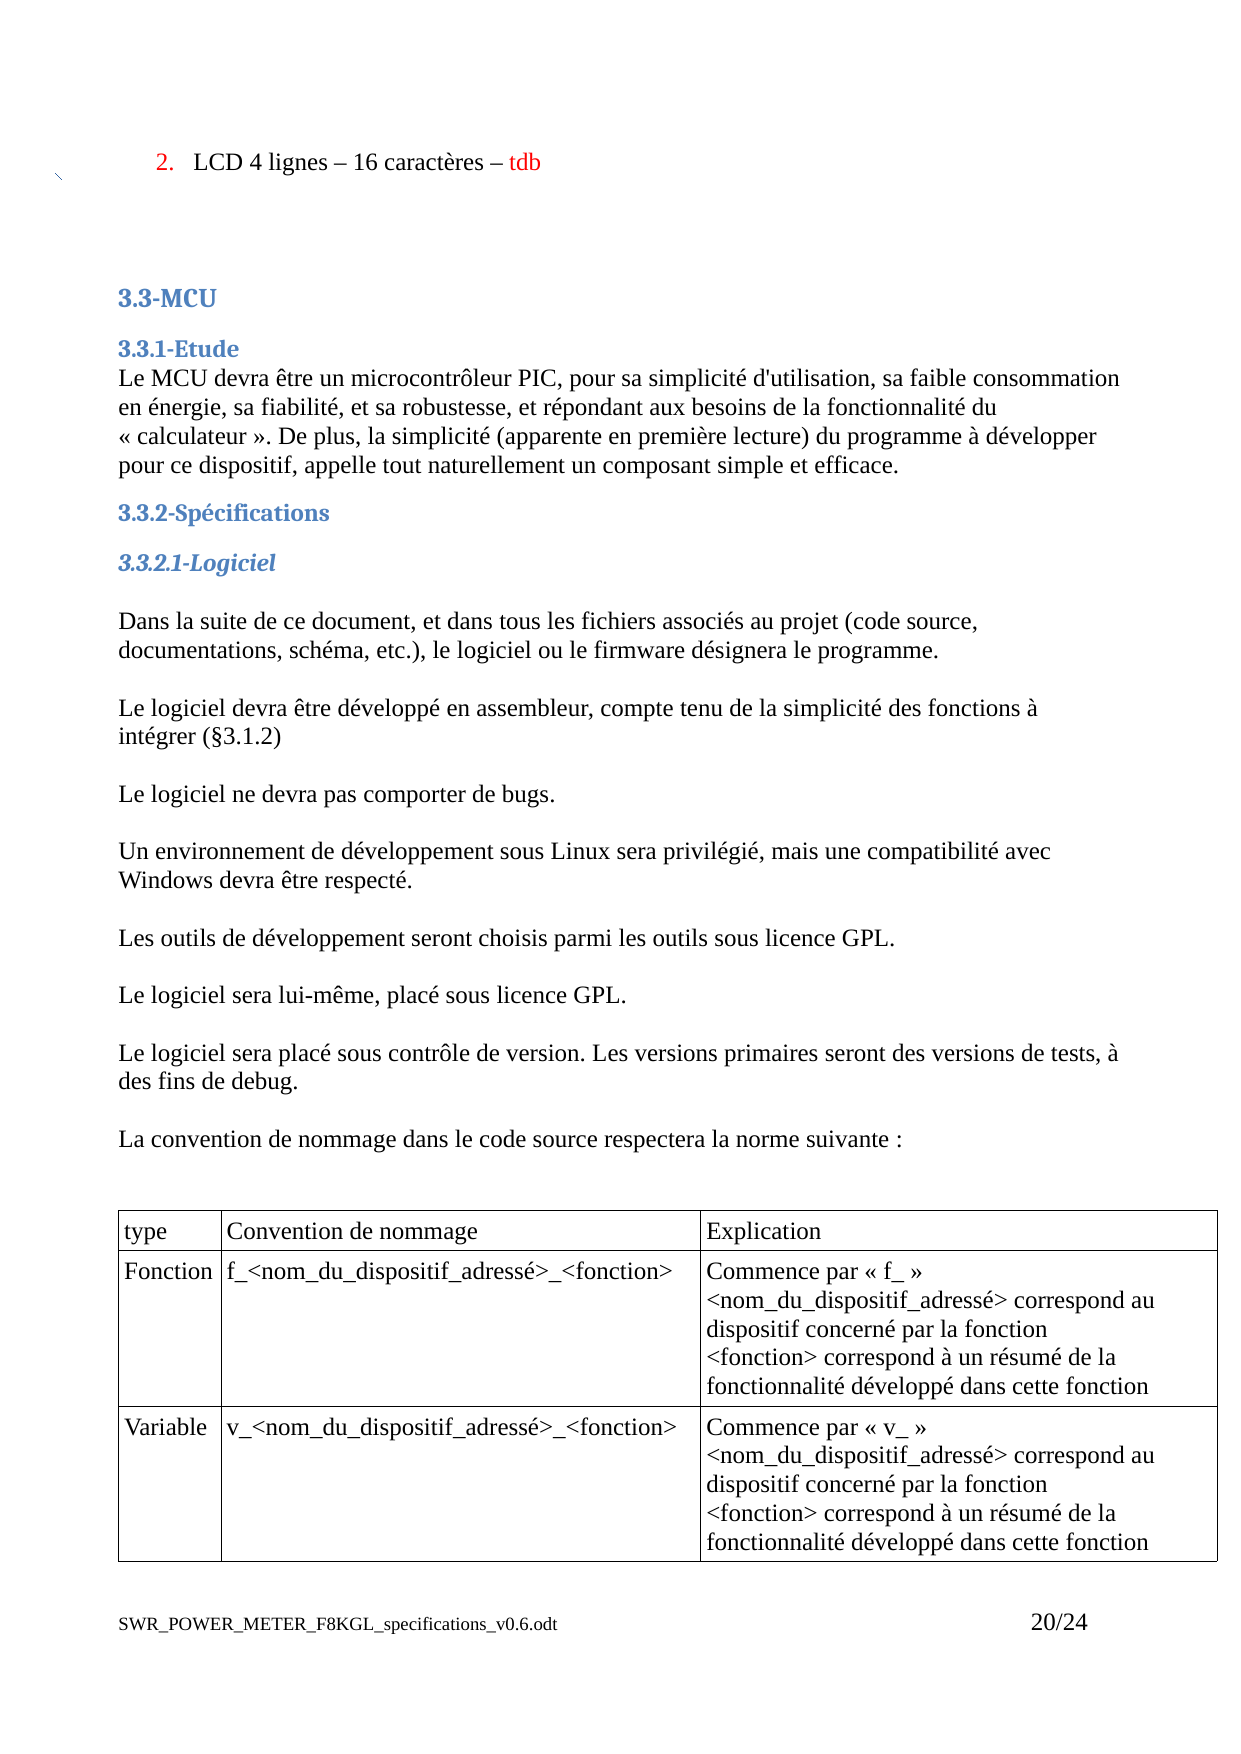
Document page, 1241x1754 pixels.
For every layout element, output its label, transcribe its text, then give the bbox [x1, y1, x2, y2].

list LCD 4 lignes – 16 caractères – tdb [156, 147, 1122, 176]
text Dans la suite de ce document, et dans tous les fichiers associés au projet (code source, documentations, schéma, etc.), le logiciel ou le firmware désignera le programme. [118, 606, 1122, 664]
text Le MCU devra être un microcontrôleur PIC, pour sa simplicité d'utilisation, sa faible consommation en énergie, sa fiabilité, et sa robustesse, et répondant aux besoins de la fonctionnalité du « calculateur ». De plus, la simplicité (apparente en première lecture) du programme à développer pour ce dispositif, appelle tout naturellement un composant simple et efficace. [118, 363, 1122, 478]
table_cell Variable [119, 1407, 221, 1561]
table_header Explication [701, 1211, 1217, 1250]
text Le logiciel sera lui-même, placé sous licence GPL. [118, 980, 1122, 1009]
table_cell Commence par « v_ » <nom_du_dispositif_adressé> correspond au dispositif concerné par la fonction <fonction> correspond à un résumé de la fonctionnalité développé dans cette fonction [701, 1407, 1217, 1561]
table_header Convention de nommage [222, 1211, 700, 1250]
subtitle 3.3.2-Spécifications [118, 499, 1122, 528]
subtitle 3.3.2.1-Logiciel [118, 549, 1122, 578]
text Le logiciel devra être développé en assembleur, compte tenu de la simplicité des fonctions à intégrer (§3.1.2) [118, 693, 1122, 750]
subtitle 3.3-MCU [118, 283, 1122, 314]
text La convention de nommage dans le code source respectera la norme suivante : [118, 1124, 1122, 1153]
text Le logiciel sera placé sous contrôle de version. Les versions primaires seront des versions de tests, à des fins de debug. [118, 1038, 1122, 1095]
text Un environnement de développement sous Linux sera privilégié, mais une compatibilité avec Windows devra être respecté. [118, 836, 1122, 894]
text Le logiciel ne devra pas comporter de bugs. [118, 779, 1122, 808]
table_cell Commence par « f_ » <nom_du_dispositif_adressé> correspond au dispositif concerné par la fonction <fonction> correspond à un résumé de la fonctionnalité développé dans cette fonction [701, 1251, 1217, 1406]
table_cell f_<nom_du_dispositif_adressé>_<fonction> [222, 1251, 700, 1406]
table_cell v_<nom_du_dispositif_adressé>_<fonction> [222, 1407, 700, 1561]
table_header type [119, 1211, 221, 1250]
table_cell Fonction [119, 1251, 221, 1406]
text Les outils de développement seront choisis parmi les outils sous licence GPL. [118, 923, 1122, 951]
subtitle 3.3.1-Etude [118, 335, 1122, 363]
